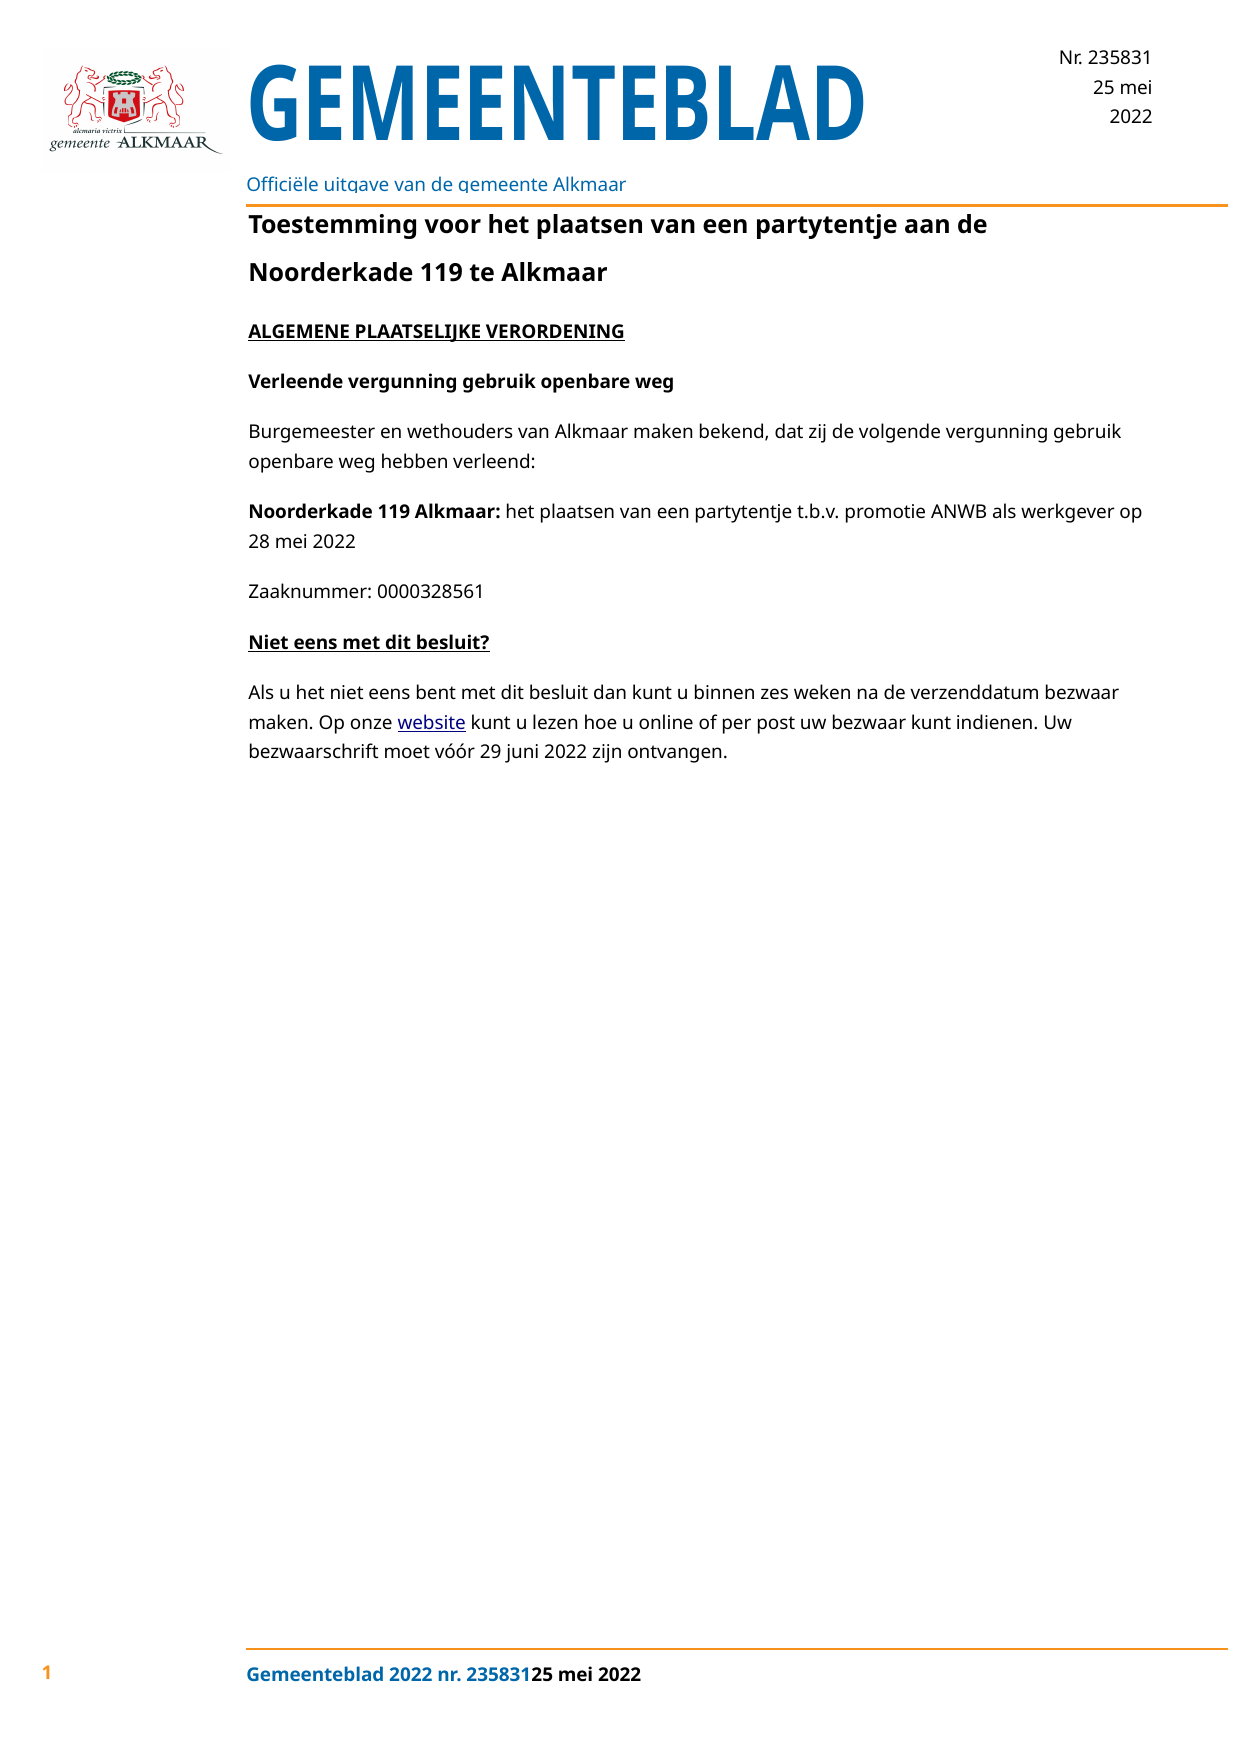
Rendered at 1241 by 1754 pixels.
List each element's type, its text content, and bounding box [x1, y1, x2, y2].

text Niet eens met dit besluit? [248, 629, 1152, 655]
text Verleende vergunning gebruik openbare weg [248, 368, 1152, 394]
picture [41, 47, 231, 172]
text Toestemming voor het plaatsen van een partytentje aan de Noorderkade 119 te Alkmaar [248, 207, 1152, 288]
text ALGEMENE PLAATSELIJKE VERORDENING [248, 318, 1152, 344]
text Burgemeester en wethouders van Alkmaar maken bekend, dat zij de volgende vergunning gebruik openbare weg hebben verleend: [248, 419, 1152, 474]
text Als u het niet eens bent met dit besluit dan kunt u binnen zes weken na de verzenddatum bezwaar maken. Op onze website kunt u lezen hoe u online of per post uw bezwaar kunt indienen. Uw bezwaarschrift moet vóór 29 juni 2022 zijn ontvangen. [248, 679, 1152, 764]
text Zaaknummer: 0000328561 [248, 579, 1152, 604]
text Noorderkade 119 Alkmaar: het plaatsen van een partytentje t.b.v. promotie ANWB als werkgever op 28 mei 2022 [248, 499, 1152, 554]
